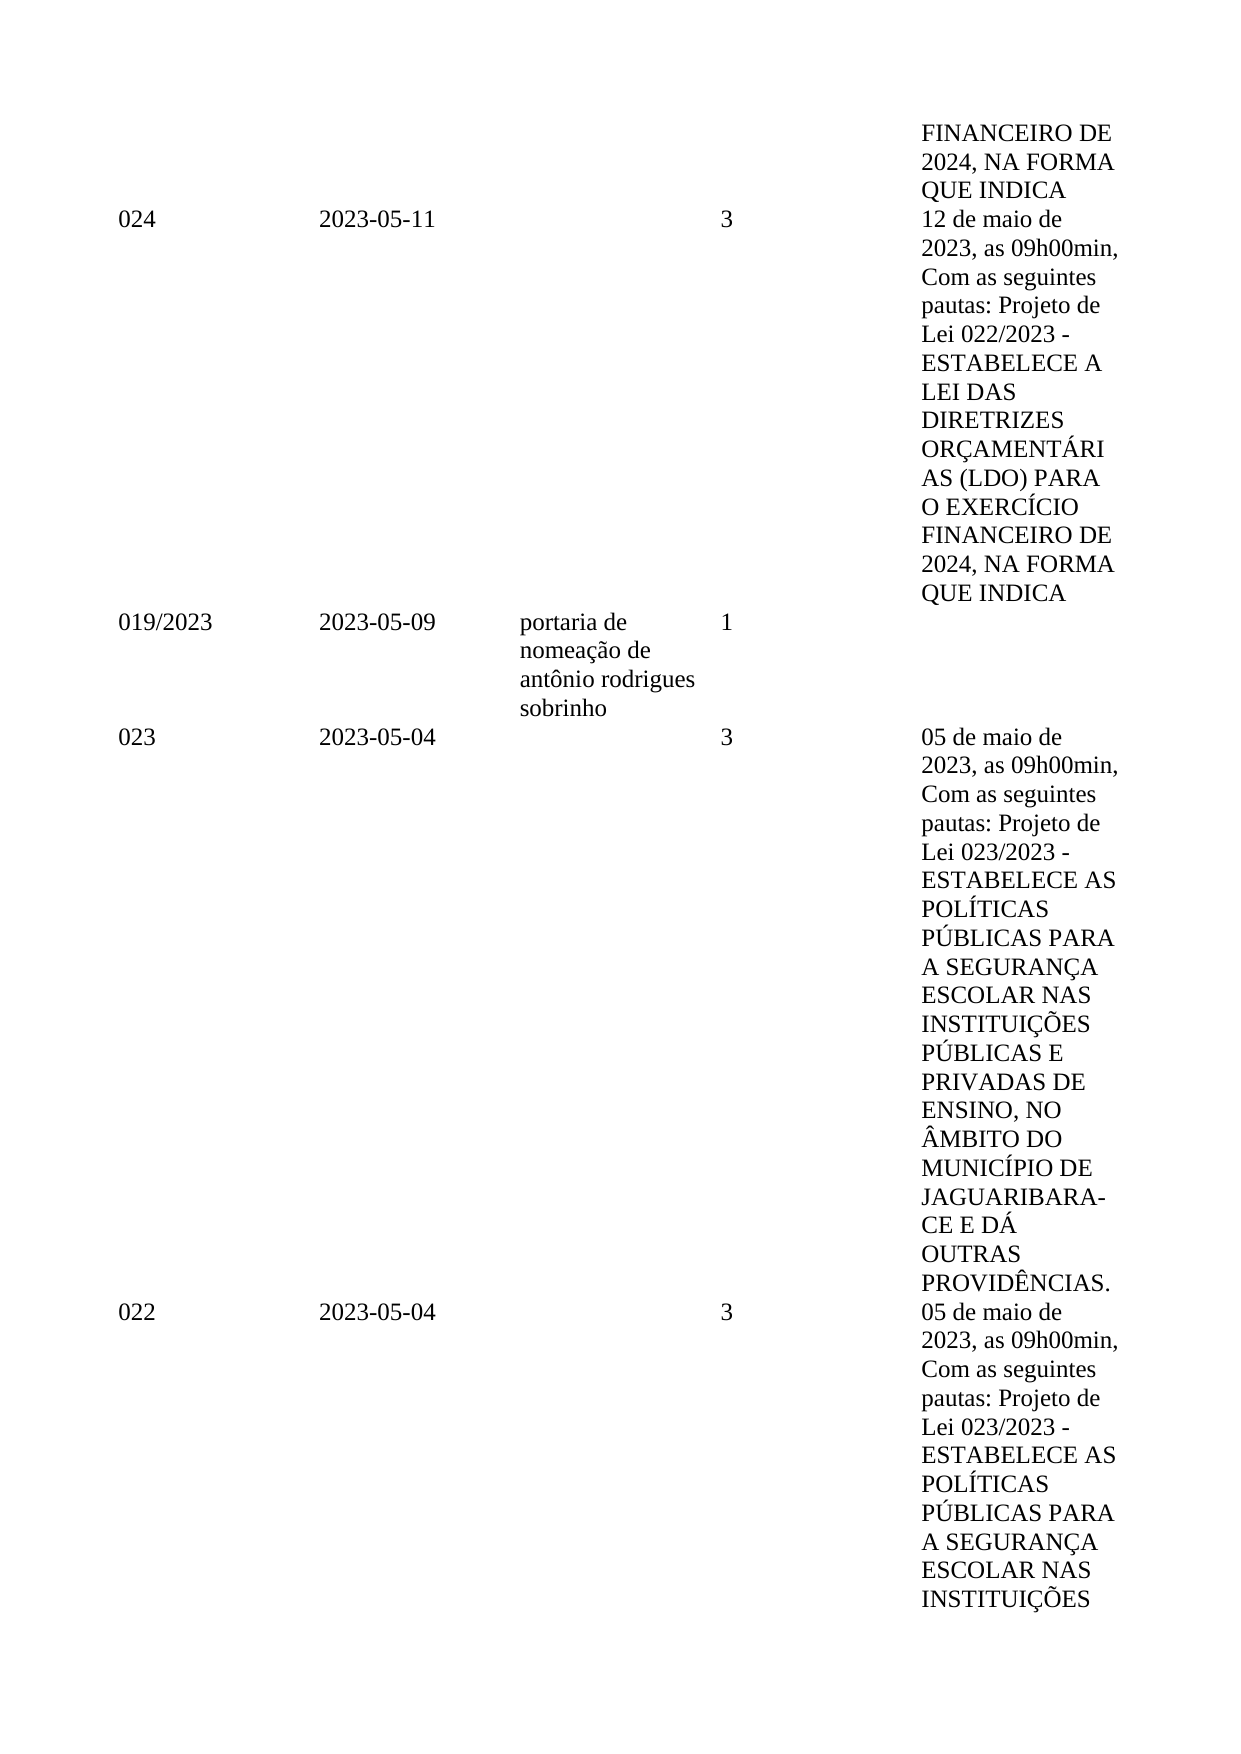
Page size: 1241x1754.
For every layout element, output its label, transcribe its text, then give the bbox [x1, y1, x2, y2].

table_cell FINANCEIRO DE 2024, NA FORMA QUE INDICA [921, 118, 1122, 204]
table_cell 3 [720, 722, 921, 1297]
table_cell 12 de maio de 2023, as 09h00min, Com as seguintes pautas: Projeto de Lei 022/2023 - ESTABELECE A LEI DAS DIRETRIZES ORÇAMENTÁRIAS (LDO) PARA O EXERCÍCIO FINANCEIRO DE 2024, NA FORMA QUE INDICA [921, 204, 1122, 607]
table_cell [520, 722, 720, 1297]
table_cell [118, 118, 319, 204]
table_cell 2023-05-04 [319, 1297, 519, 1613]
table_cell 3 [720, 1297, 921, 1613]
table_cell 023 [118, 722, 319, 1297]
table_cell [319, 118, 519, 204]
table_cell [720, 118, 921, 204]
table_cell 05 de maio de 2023, as 09h00min, Com as seguintes pautas: Projeto de Lei 023/2023 - ESTABELECE AS POLÍTICAS PÚBLICAS PARA A SEGURANÇA ESCOLAR NAS INSTITUIÇÕES PÚBLICAS E PRIVADAS DE ENSINO, NO ÂMBITO DO MUNICÍPIO DE JAGUARIBARA-CE E DÁ OUTRAS PROVIDÊNCIAS. [921, 722, 1122, 1297]
table_cell 2023-05-04 [319, 722, 519, 1297]
table_cell [921, 607, 1122, 722]
table_cell 1 [720, 607, 921, 722]
table_cell 019/2023 [118, 607, 319, 722]
table_cell 2023-05-11 [319, 204, 519, 607]
table_cell portaria de nomeação de antônio rodrigues sobrinho [520, 607, 720, 722]
table_cell 2023-05-09 [319, 607, 519, 722]
table_cell [520, 1297, 720, 1613]
table_cell 022 [118, 1297, 319, 1613]
table_cell 024 [118, 204, 319, 607]
table_cell 3 [720, 204, 921, 607]
table_cell [520, 204, 720, 607]
table_cell [520, 118, 720, 204]
table_cell 05 de maio de 2023, as 09h00min, Com as seguintes pautas: Projeto de Lei 023/2023 - ESTABELECE AS POLÍTICAS PÚBLICAS PARA A SEGURANÇA ESCOLAR NAS INSTITUIÇÕES [921, 1297, 1122, 1613]
